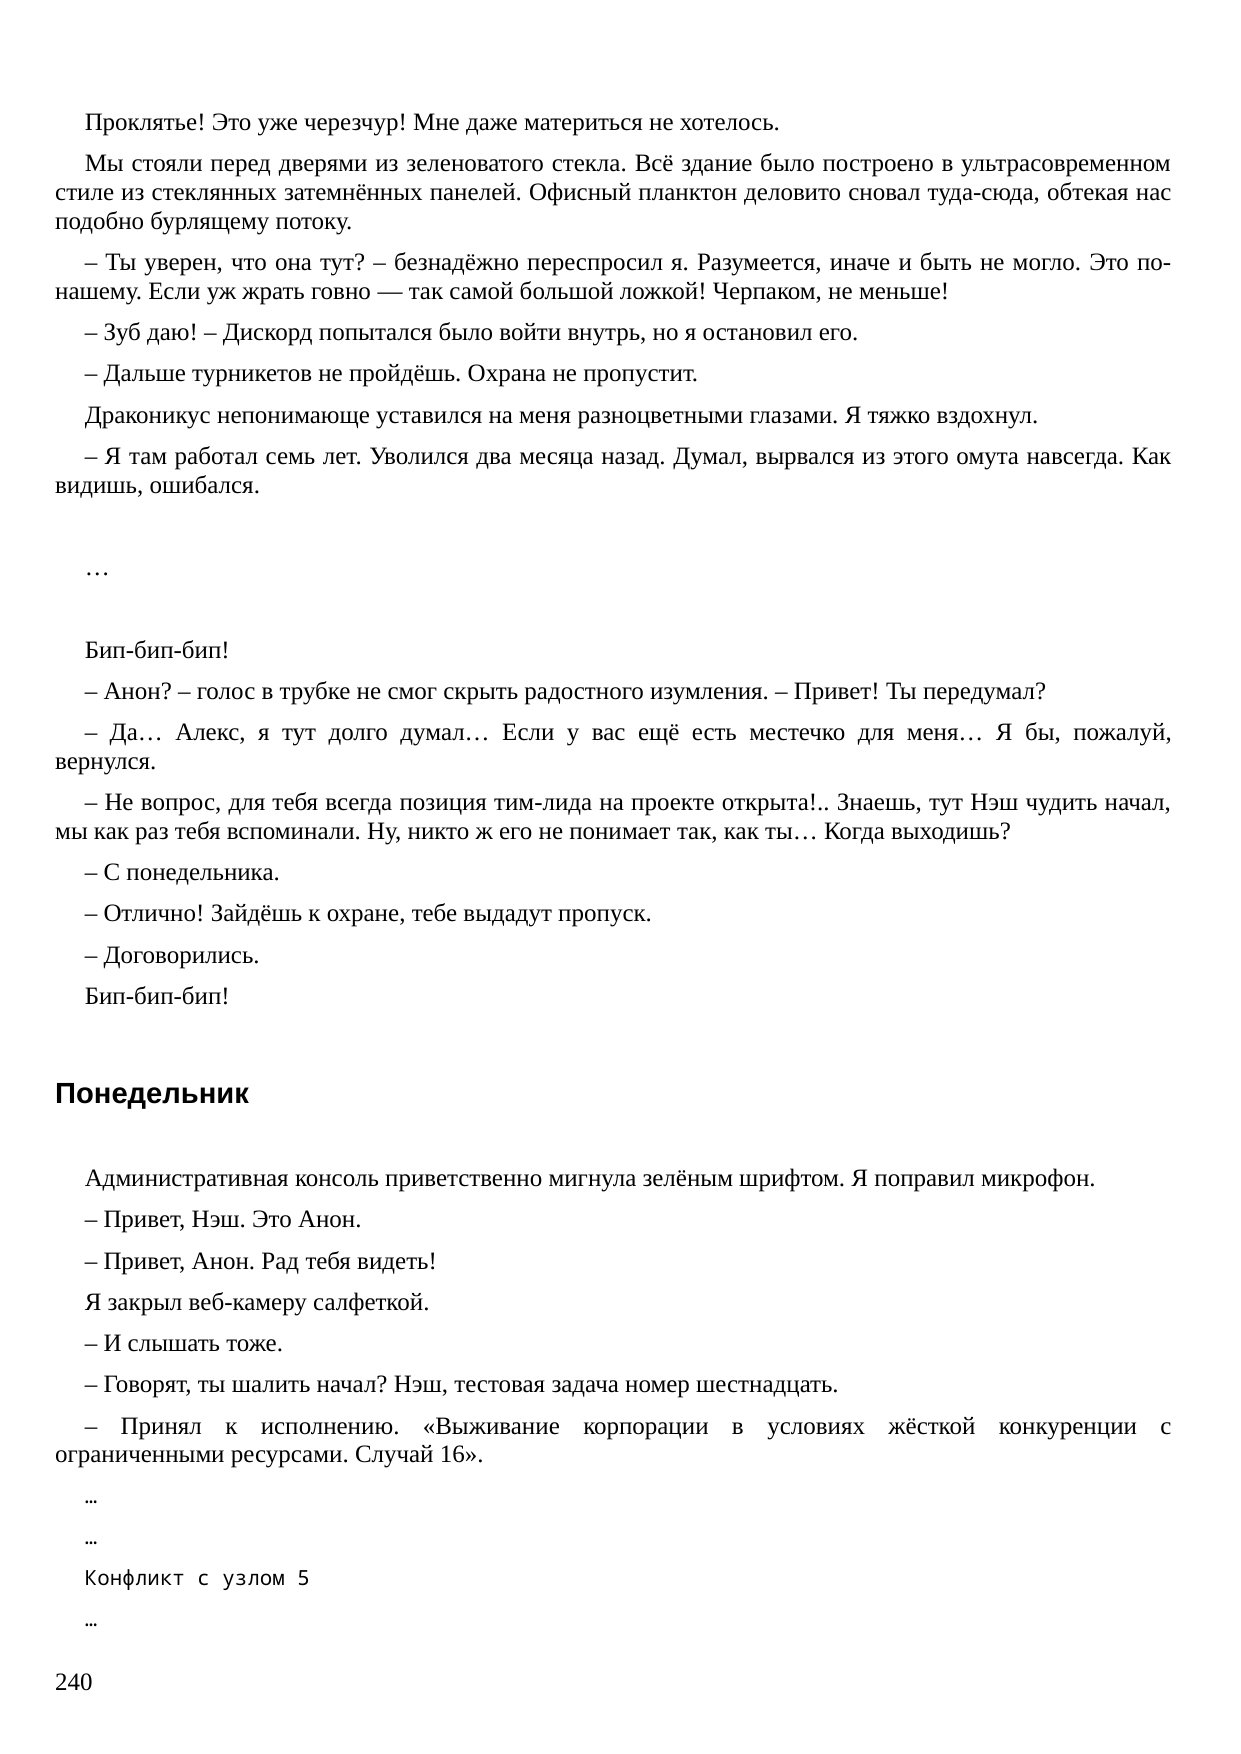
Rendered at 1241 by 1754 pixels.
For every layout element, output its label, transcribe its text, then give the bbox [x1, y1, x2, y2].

text – Анон? – голос в трубке не смог скрыть радостного изумления. – Привет! Ты передумал? [55, 676, 1173, 705]
text Проклятье! Это уже черезчур! Мне даже материться не хотелось. [55, 107, 1173, 136]
text – С понедельника. [55, 857, 1173, 886]
text – Привет, Нэш. Это Анон. [55, 1204, 1173, 1233]
text … [55, 1481, 1173, 1509]
text Бип-бип-бип! [55, 635, 1173, 663]
text Административная консоль приветственно мигнула зелёным шрифтом. Я поправил микрофон. [55, 1163, 1173, 1192]
text – Говорят, ты шалить начал? Нэш, тестовая задача номер шестнадцать. [55, 1369, 1173, 1398]
text – Я там работал семь лет. Уволился два месяца назад. Думал, вырвался из этого омута навсегда. Как видишь, ошибался. [55, 441, 1173, 498]
text – Дальше турникетов не пройдёшь. Охрана не пропустит. [55, 358, 1173, 387]
text Драконикус непонимающе уставился на меня разноцветными глазами. Я тяжко вздохнул. [55, 400, 1173, 428]
text – Принял к исполнению. «Выживание корпорации в условиях жёсткой конкуренции с ограниченными ресурсами. Случай 16». [55, 1411, 1173, 1468]
text – Договорились. [55, 940, 1173, 968]
text – Ты уверен, что она тут? – безнадёжно переспросил я. Разумеется, иначе и быть не могло. Это по-нашему. Если уж жрать говно — так самой большой ложкой! Черпаком, не меньше! [55, 247, 1173, 305]
text Мы стояли перед дверями из зеленоватого стекла. Всё здание было построено в ультрасовременном стиле из стеклянных затемнённых панелей. Офисный планктон деловито сновал туда-сюда, обтекая нас подобно бурлящему потоку. [55, 148, 1173, 235]
text … [55, 1522, 1173, 1550]
text Бип-бип-бип! [55, 981, 1173, 1010]
text – Да… Алекс, я тут долго думал… Если у вас ещё есть местечко для меня… Я бы, пожалуй, вернулся. [55, 717, 1173, 775]
text – Зуб даю! – Дискорд попытался было войти внутрь, но я остановил его. [55, 317, 1173, 346]
text – И слышать тоже. [55, 1328, 1173, 1357]
text … [55, 1604, 1173, 1632]
text Конфликт с узлом 5 [55, 1563, 1173, 1591]
text – Не вопрос, для тебя всегда позиция тим-лида на проекте открыта!.. Знаешь, тут Нэш чудить начал, мы как раз тебя вспоминали. Ну, никто ж его не понимает так, как ты… Когда выходишь? [55, 787, 1173, 845]
text … [55, 552, 1173, 581]
text Я закрыл веб-камеру салфеткой. [55, 1287, 1173, 1316]
text – Привет, Анон. Рад тебя видеть! [55, 1246, 1173, 1274]
subtitle Понедельник [55, 1076, 1173, 1109]
text – Отлично! Зайдёшь к охране, тебе выдадут пропуск. [55, 898, 1173, 927]
